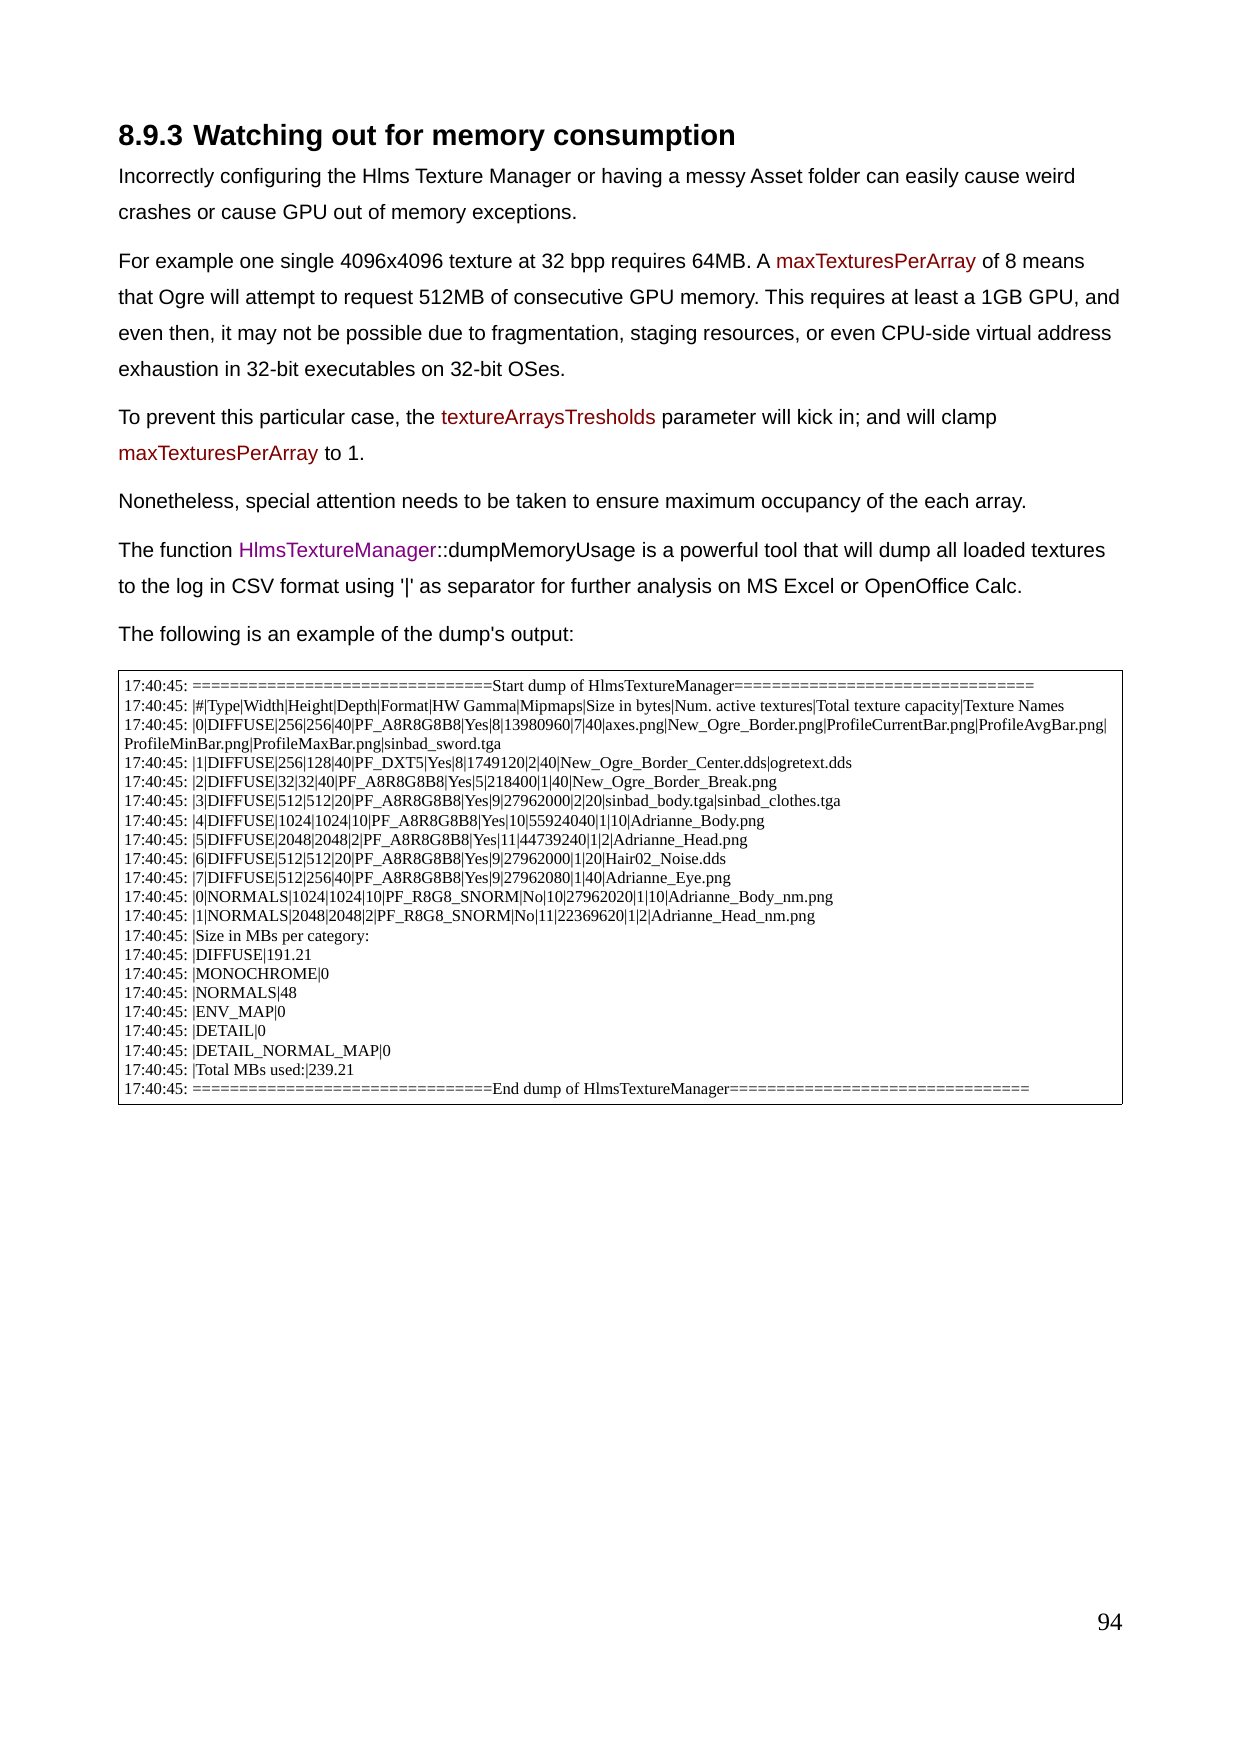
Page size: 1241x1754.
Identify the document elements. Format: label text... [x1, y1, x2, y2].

text The function HlmsTextureManager::dumpMemoryUsage is a powerful tool that will dump all loaded textures to the log in CSV format using '|' as separator for further analysis on MS Excel or OpenOffice Calc. [118, 538, 1122, 597]
text To prevent this particular case, the textureArraysTresholds parameter will kick in; and will clamp maxTexturesPerArray to 1. [118, 405, 1122, 465]
text Nonetheless, special attention needs to be taken to ensure maximum occupancy of the each array. [118, 489, 1122, 513]
subtitle Watching out for memory consumption [118, 118, 1122, 152]
table_header 17:40:45: ================================Start dump of HlmsTextureManager================================ 17:40:45: |#|Type|Width|Height|Depth|Format|HW Gamma|Mipmaps|Size in bytes|Num. active textures|Total texture capacity|Texture Names 17:40:45: |0|DIFFUSE|256|256|40|PF_A8R8G8B8|Yes|8|13980960|7|40|axes.png|New_Ogre_Border.png|ProfileCurrentBar.png|ProfileAvgBar.png|ProfileMinBar.png|ProfileMaxBar.png|sinbad_sword.tga 17:40:45: |1|DIFFUSE|256|128|40|PF_DXT5|Yes|8|1749120|2|40|New_Ogre_Border_Center.dds|ogretext.dds 17:40:45: |2|DIFFUSE|32|32|40|PF_A8R8G8B8|Yes|5|218400|1|40|New_Ogre_Border_Break.png 17:40:45: |3|DIFFUSE|512|512|20|PF_A8R8G8B8|Yes|9|27962000|2|20|sinbad_body.tga|sinbad_clothes.tga 17:40:45: |4|DIFFUSE|1024|1024|10|PF_A8R8G8B8|Yes|10|55924040|1|10|Adrianne_Body.png 17:40:45: |5|DIFFUSE|2048|2048|2|PF_A8R8G8B8|Yes|11|44739240|1|2|Adrianne_Head.png 17:40:45: |6|DIFFUSE|512|512|20|PF_A8R8G8B8|Yes|9|27962000|1|20|Hair02_Noise.dds 17:40:45: |7|DIFFUSE|512|256|40|PF_A8R8G8B8|Yes|9|27962080|1|40|Adrianne_Eye.png 17:40:45: |0|NORMALS|1024|1024|10|PF_R8G8_SNORM|No|10|27962020|1|10|Adrianne_Body_nm.png 17:40:45: |1|NORMALS|2048|2048|2|PF_R8G8_SNORM|No|11|22369620|1|2|Adrianne_Head_nm.png 17:40:45: |Size in MBs per category: 17:40:45: |DIFFUSE|191.21 17:40:45: |MONOCHROME|0 17:40:45: |NORMALS|48 17:40:45: |ENV_MAP|0 17:40:45: |DETAIL|0 17:40:45: |DETAIL_NORMAL_MAP|0 17:40:45: |Total MBs used:|239.21 17:40:45: ================================End dump of HlmsTextureManager================================ [119, 671, 1122, 1104]
text For example one single 4096x4096 texture at 32 bpp requires 64MB. A maxTexturesPerArray of 8 means that Ogre will attempt to request 512MB of consecutive GPU memory. This requires at least a 1GB GPU, and even then, it may not be possible due to fragmentation, staging resources, or even CPU-side virtual address exhaustion in 32-bit executables on 32-bit OSes. [118, 248, 1122, 380]
text Incorrectly configuring the Hlms Texture Manager or having a messy Asset folder can easily cause weird crashes or cause GPU out of memory exceptions. [118, 164, 1122, 224]
text The following is an example of the dump's output: [118, 622, 1122, 646]
